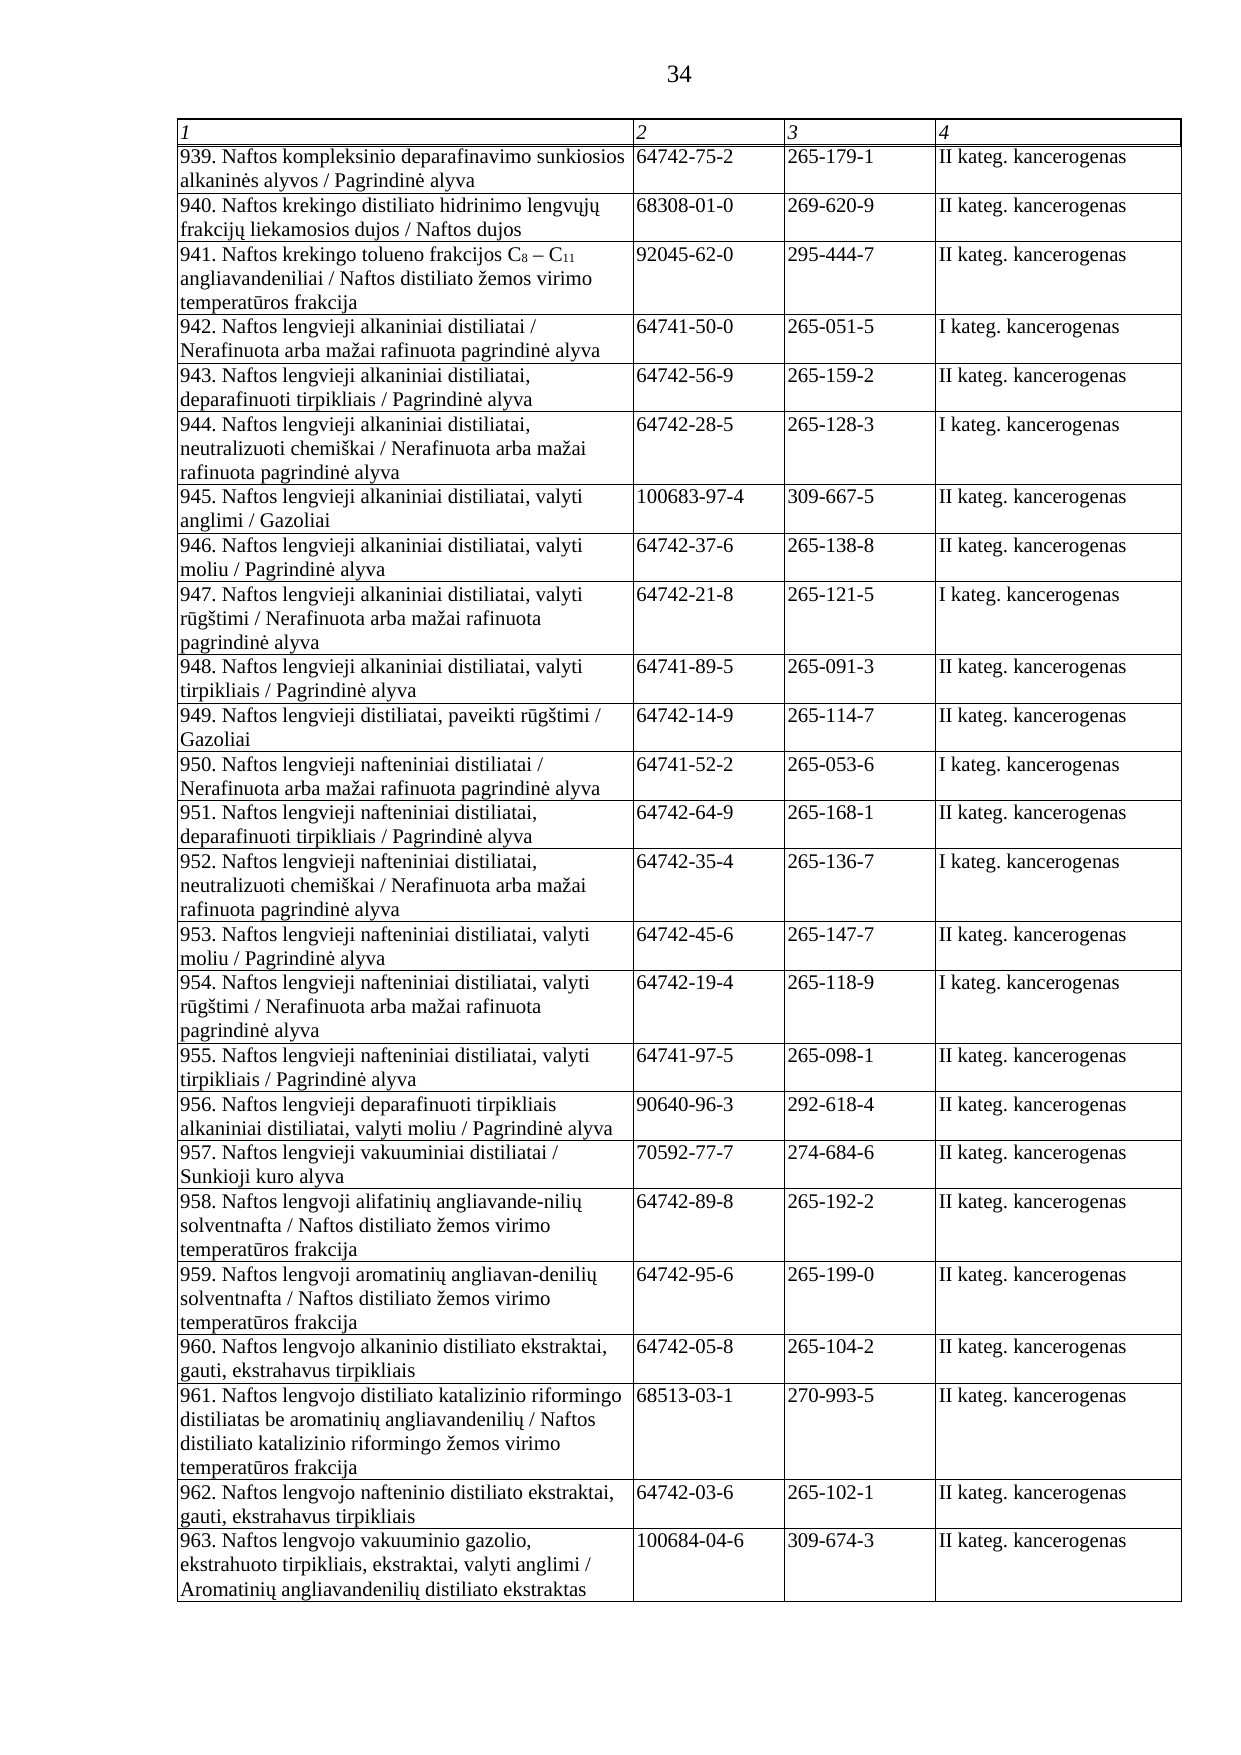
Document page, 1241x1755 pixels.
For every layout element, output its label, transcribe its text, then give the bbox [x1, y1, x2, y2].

table_cell 100683-97-4 [634, 485, 784, 532]
table_cell I kateg. kancerogenas [936, 971, 1181, 1042]
table_cell 274-684-6 [785, 1141, 935, 1188]
table_cell II kateg. kancerogenas [936, 485, 1181, 532]
table_cell 309-667-5 [785, 485, 935, 532]
table_cell 946. Naftos lengvieji alkaniniai distiliatai, valyti moliu / Pagrindinė alyva [178, 534, 633, 581]
table_cell 943. Naftos lengvieji alkaniniai distiliatai, deparafinuoti tirpikliais / Pagrindinė alyva [178, 364, 633, 411]
table_cell 64742-35-4 [634, 849, 784, 921]
table_cell 265-147-7 [785, 922, 935, 970]
table_cell 295-444-7 [785, 242, 935, 314]
table_cell 64742-03-6 [634, 1480, 784, 1528]
table_cell 952. Naftos lengvieji nafteniniai distiliatai, neutralizuoti chemiškai / Nerafinuota arba mažai rafinuota pagrindinė alyva [178, 849, 633, 921]
table_cell 944. Naftos lengvieji alkaniniai distiliatai, neutralizuoti chemiškai / Nerafinuota arba mažai rafinuota pagrindinė alyva [178, 412, 633, 484]
table_cell 64742-19-4 [634, 971, 784, 1042]
table_cell 64742-56-9 [634, 364, 784, 411]
table_cell 64742-75-2 [634, 147, 784, 192]
table_cell 962. Naftos lengvojo nafteninio distiliato ekstraktai, gauti, ekstrahavus tirpikliais [178, 1480, 633, 1528]
table_cell 64741-50-0 [634, 315, 784, 362]
table_cell 265-138-8 [785, 534, 935, 581]
table_cell 963. Naftos lengvojo vakuuminio gazolio, ekstrahuoto tirpikliais, ekstraktai, valyti anglimi / Aromatinių angliavandenilių distiliato ekstraktas [178, 1529, 633, 1601]
table_cell 64742-64-9 [634, 801, 784, 848]
table_cell 68308-01-0 [634, 194, 784, 241]
table_cell II kateg. kancerogenas [936, 1480, 1181, 1528]
table_cell II kateg. kancerogenas [936, 147, 1181, 192]
table_cell I kateg. kancerogenas [936, 849, 1181, 921]
table_cell 265-136-7 [785, 849, 935, 921]
table_cell 951. Naftos lengvieji nafteniniai distiliatai, deparafinuoti tirpikliais / Pagrindinė alyva [178, 801, 633, 848]
table_cell 265-128-3 [785, 412, 935, 484]
table_cell II kateg. kancerogenas [936, 194, 1181, 241]
table_cell 939. Naftos kompleksinio deparafinavimo sunkiosios alkaninės alyvos / Pagrindinė alyva [178, 147, 633, 192]
table_cell 90640-96-3 [634, 1092, 784, 1140]
table_cell 265-118-9 [785, 971, 935, 1042]
table_cell 64741-52-2 [634, 752, 784, 800]
table_cell I kateg. kancerogenas [936, 412, 1181, 484]
table_cell 70592-77-7 [634, 1141, 784, 1188]
table_cell 265-114-7 [785, 704, 935, 751]
table_cell 957. Naftos lengvieji vakuuminiai distiliatai / Sunkioji kuro alyva [178, 1141, 633, 1188]
table_header 4 [936, 120, 1180, 144]
table_cell II kateg. kancerogenas [936, 1092, 1181, 1140]
table_cell 309-674-3 [785, 1529, 935, 1601]
table_cell II kateg. kancerogenas [936, 242, 1181, 314]
table_cell 64742-14-9 [634, 704, 784, 751]
table_cell II kateg. kancerogenas [936, 1335, 1181, 1382]
table_cell 265-159-2 [785, 364, 935, 411]
table_cell II kateg. kancerogenas [936, 1384, 1181, 1479]
table_cell II kateg. kancerogenas [936, 1262, 1181, 1334]
table_cell 265-168-1 [785, 801, 935, 848]
table_cell 941. Naftos krekingo tolueno frakcijos C8 – C11 angliavandeniliai / Naftos distiliato žemos virimo temperatūros frakcija [178, 242, 633, 314]
table_cell 955. Naftos lengvieji nafteniniai distiliatai, valyti tirpikliais / Pagrindinė alyva [178, 1044, 633, 1091]
table_cell 265-051-5 [785, 315, 935, 362]
table_cell II kateg. kancerogenas [936, 1141, 1181, 1188]
table_cell 956. Naftos lengvieji deparafinuoti tirpikliais alkaniniai distiliatai, valyti moliu / Pagrindinė alyva [178, 1092, 633, 1140]
table_cell 265-104-2 [785, 1335, 935, 1382]
table_header 2 [634, 120, 784, 144]
table_cell 958. Naftos lengvoji alifatinių angliavande-nilių solventnafta / Naftos distiliato žemos virimo temperatūros frakcija [178, 1189, 633, 1261]
table_cell 64741-89-5 [634, 655, 784, 702]
table_cell 100684-04-6 [634, 1529, 784, 1601]
table_cell II kateg. kancerogenas [936, 1044, 1181, 1091]
table_cell 265-091-3 [785, 655, 935, 702]
table_header 1 [178, 120, 633, 144]
table_cell II kateg. kancerogenas [936, 534, 1181, 581]
table_cell 947. Naftos lengvieji alkaniniai distiliatai, valyti rūgštimi / Nerafinuota arba mažai rafinuota pagrindinė alyva [178, 582, 633, 654]
table_cell II kateg. kancerogenas [936, 655, 1181, 702]
table_cell 269-620-9 [785, 194, 935, 241]
table_cell 265-098-1 [785, 1044, 935, 1091]
table_cell 64742-28-5 [634, 412, 784, 484]
table_cell 68513-03-1 [634, 1384, 784, 1479]
table_cell II kateg. kancerogenas [936, 704, 1181, 751]
table_cell 64742-05-8 [634, 1335, 784, 1382]
table_cell 64742-21-8 [634, 582, 784, 654]
table_cell 265-192-2 [785, 1189, 935, 1261]
table_cell 64742-45-6 [634, 922, 784, 970]
table_cell 959. Naftos lengvoji aromatinių angliavan-denilių solventnafta / Naftos distiliato žemos virimo temperatūros frakcija [178, 1262, 633, 1334]
table_cell II kateg. kancerogenas [936, 922, 1181, 970]
table_cell 960. Naftos lengvojo alkaninio distiliato ekstraktai, gauti, ekstrahavus tirpikliais [178, 1335, 633, 1382]
table_cell 949. Naftos lengvieji distiliatai, paveikti rūgštimi / Gazoliai [178, 704, 633, 751]
table_cell I kateg. kancerogenas [936, 752, 1181, 800]
table_cell 961. Naftos lengvojo distiliato katalizinio riformingo distiliatas be aromatinių angliavandenilių / Naftos distiliato katalizinio riformingo žemos virimo temperatūros frakcija [178, 1384, 633, 1479]
table_cell 942. Naftos lengvieji alkaniniai distiliatai / Nerafinuota arba mažai rafinuota pagrindinė alyva [178, 315, 633, 362]
table_cell 64742-95-6 [634, 1262, 784, 1334]
table_cell 92045-62-0 [634, 242, 784, 314]
table_cell 265-179-1 [785, 147, 935, 192]
table_cell 265-102-1 [785, 1480, 935, 1528]
table_cell II kateg. kancerogenas [936, 364, 1181, 411]
table_cell 950. Naftos lengvieji nafteniniai distiliatai / Nerafinuota arba mažai rafinuota pagrindinė alyva [178, 752, 633, 800]
table_cell 940. Naftos krekingo distiliato hidrinimo lengvųjų frakcijų liekamosios dujos / Naftos dujos [178, 194, 633, 241]
table_header 3 [785, 120, 935, 144]
table_cell 64742-37-6 [634, 534, 784, 581]
table_cell 945. Naftos lengvieji alkaniniai distiliatai, valyti anglimi / Gazoliai [178, 485, 633, 532]
table_cell 265-121-5 [785, 582, 935, 654]
table_cell 64742-89-8 [634, 1189, 784, 1261]
table_cell II kateg. kancerogenas [936, 1189, 1181, 1261]
table_cell II kateg. kancerogenas [936, 1529, 1181, 1601]
table_cell 953. Naftos lengvieji nafteniniai distiliatai, valyti moliu / Pagrindinė alyva [178, 922, 633, 970]
table_cell I kateg. kancerogenas [936, 582, 1181, 654]
table_cell 64741-97-5 [634, 1044, 784, 1091]
table_cell 948. Naftos lengvieji alkaniniai distiliatai, valyti tirpikliais / Pagrindinė alyva [178, 655, 633, 702]
table_cell 270-993-5 [785, 1384, 935, 1479]
table_cell 954. Naftos lengvieji nafteniniai distiliatai, valyti rūgštimi / Nerafinuota arba mažai rafinuota pagrindinė alyva [178, 971, 633, 1042]
table_cell 265-199-0 [785, 1262, 935, 1334]
table_cell 292-618-4 [785, 1092, 935, 1140]
table_cell II kateg. kancerogenas [936, 801, 1181, 848]
table_cell I kateg. kancerogenas [936, 315, 1181, 362]
table_cell 265-053-6 [785, 752, 935, 800]
